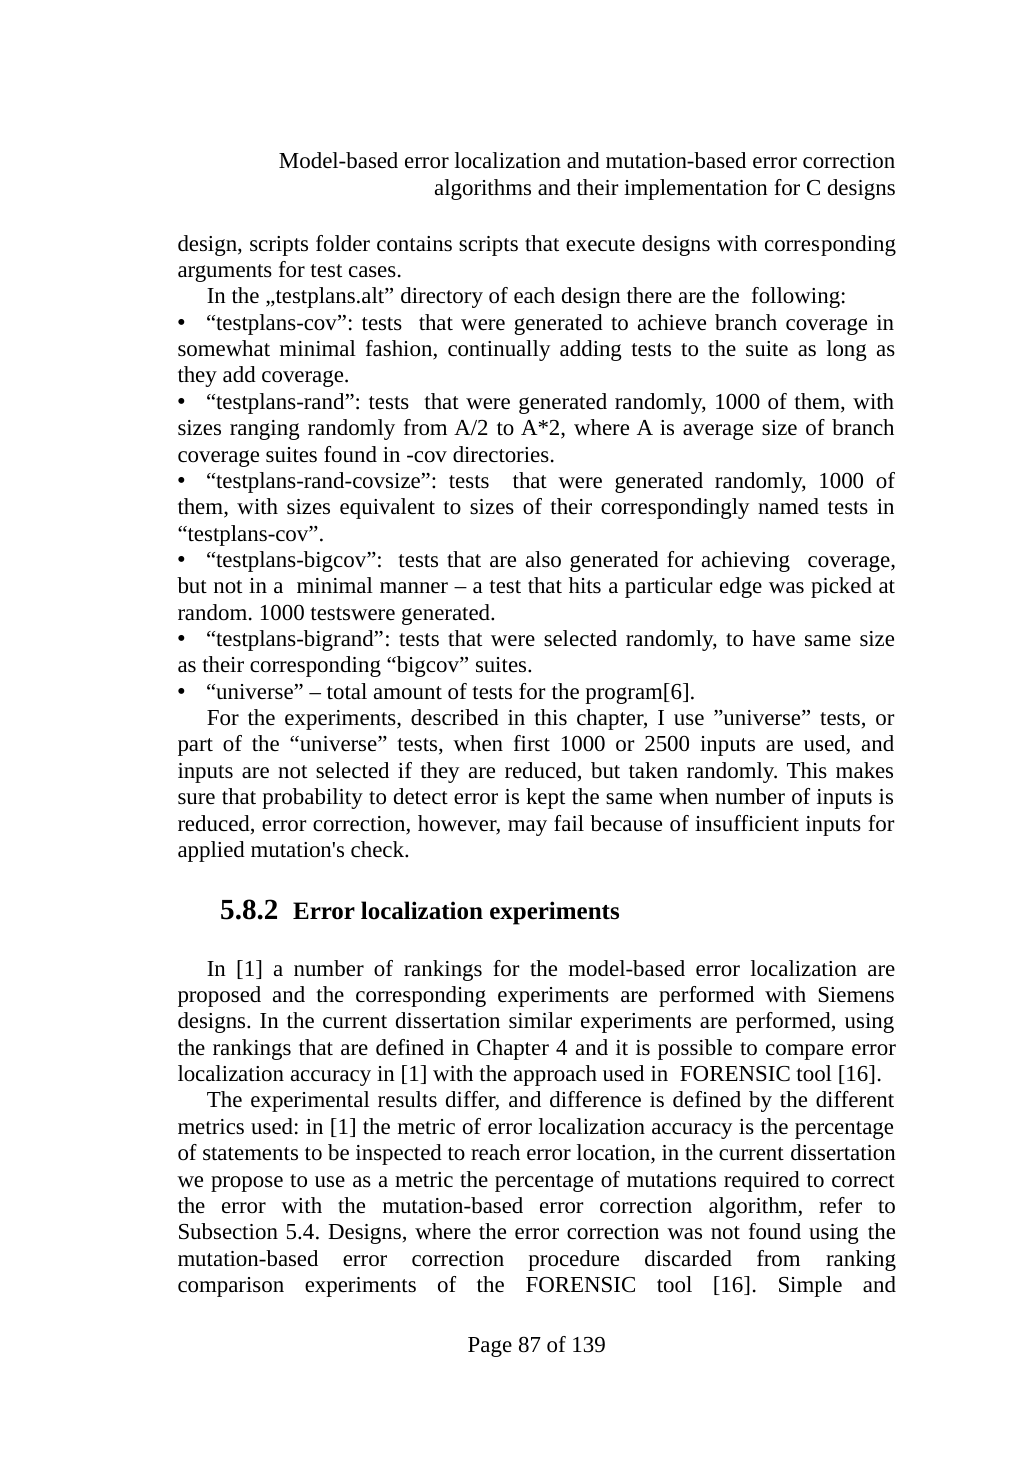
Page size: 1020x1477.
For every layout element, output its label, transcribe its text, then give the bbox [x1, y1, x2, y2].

list “testplans-cov”: tests that were generated to achieve branch coverage in somewhat minimal fashion, continually adding tests to the suite as long as they add coverage. [177, 309, 896, 388]
text For the experiments, described in this chapter, I use ”universe” tests, or part of the “universe” tests, when first 1000 or 2500 inputs are used, and inputs are not selected if they are reduced, but taken randomly. This makes sure that probability to detect error is kept the same when number of inputs is reduced, error correction, however, may fail because of insufficient inputs for applied mutation's check. [177, 704, 896, 862]
text In [1] a number of rankings for the model-based error localization are proposed and the corresponding experiments are performed with Siemens designs. In the current dissertation similar experiments are performed, using the rankings that are defined in Chapter 4 and it is possible to compare error localization accuracy in [1] with the approach used in FORENSIC tool [16]. [177, 955, 896, 1087]
list “testplans-rand-covsize”: tests that were generated randomly, 1000 of them, with sizes equivalent to sizes of their correspondingly named tests in “testplans-cov”. [177, 467, 896, 546]
text design, scripts folder contains scripts that execute designs with corresponding arguments for test cases. [177, 230, 896, 282]
text The experimental results differ, and difference is defined by the different metrics used: in [1] the metric of error localization accuracy is the percentage of statements to be inspected to reach error location, in the current dissertation we propose to use as a metric the percentage of mutations required to correct the error with the mutation-based error correction algorithm, refer to Subsection 5.4. Designs, where the error correction was not found using the mutation-based error correction procedure discarded from ranking comparison experiments of the FORENSIC tool [16]. Simple and [177, 1087, 896, 1297]
subtitle Error localization experiments [177, 892, 896, 925]
text In the „testplans.alt” directory of each design there are the following: [177, 282, 896, 309]
list “testplans-bigrand”: tests that were selected randomly, to have same size as their corresponding “bigcov” suites. [177, 625, 896, 678]
list “testplans-rand”: tests that were generated randomly, 1000 of them, with sizes ranging randomly from A/2 to A*2, where A is average size of branch coverage suites found in -cov directories. [177, 388, 896, 467]
list “testplans-bigcov”: tests that are also generated for achieving coverage, but not in a minimal manner – a test that hits a particular edge was picked at random. 1000 testswere generated. [177, 546, 896, 625]
list “universe” – total amount of tests for the program[6]. [177, 678, 896, 704]
